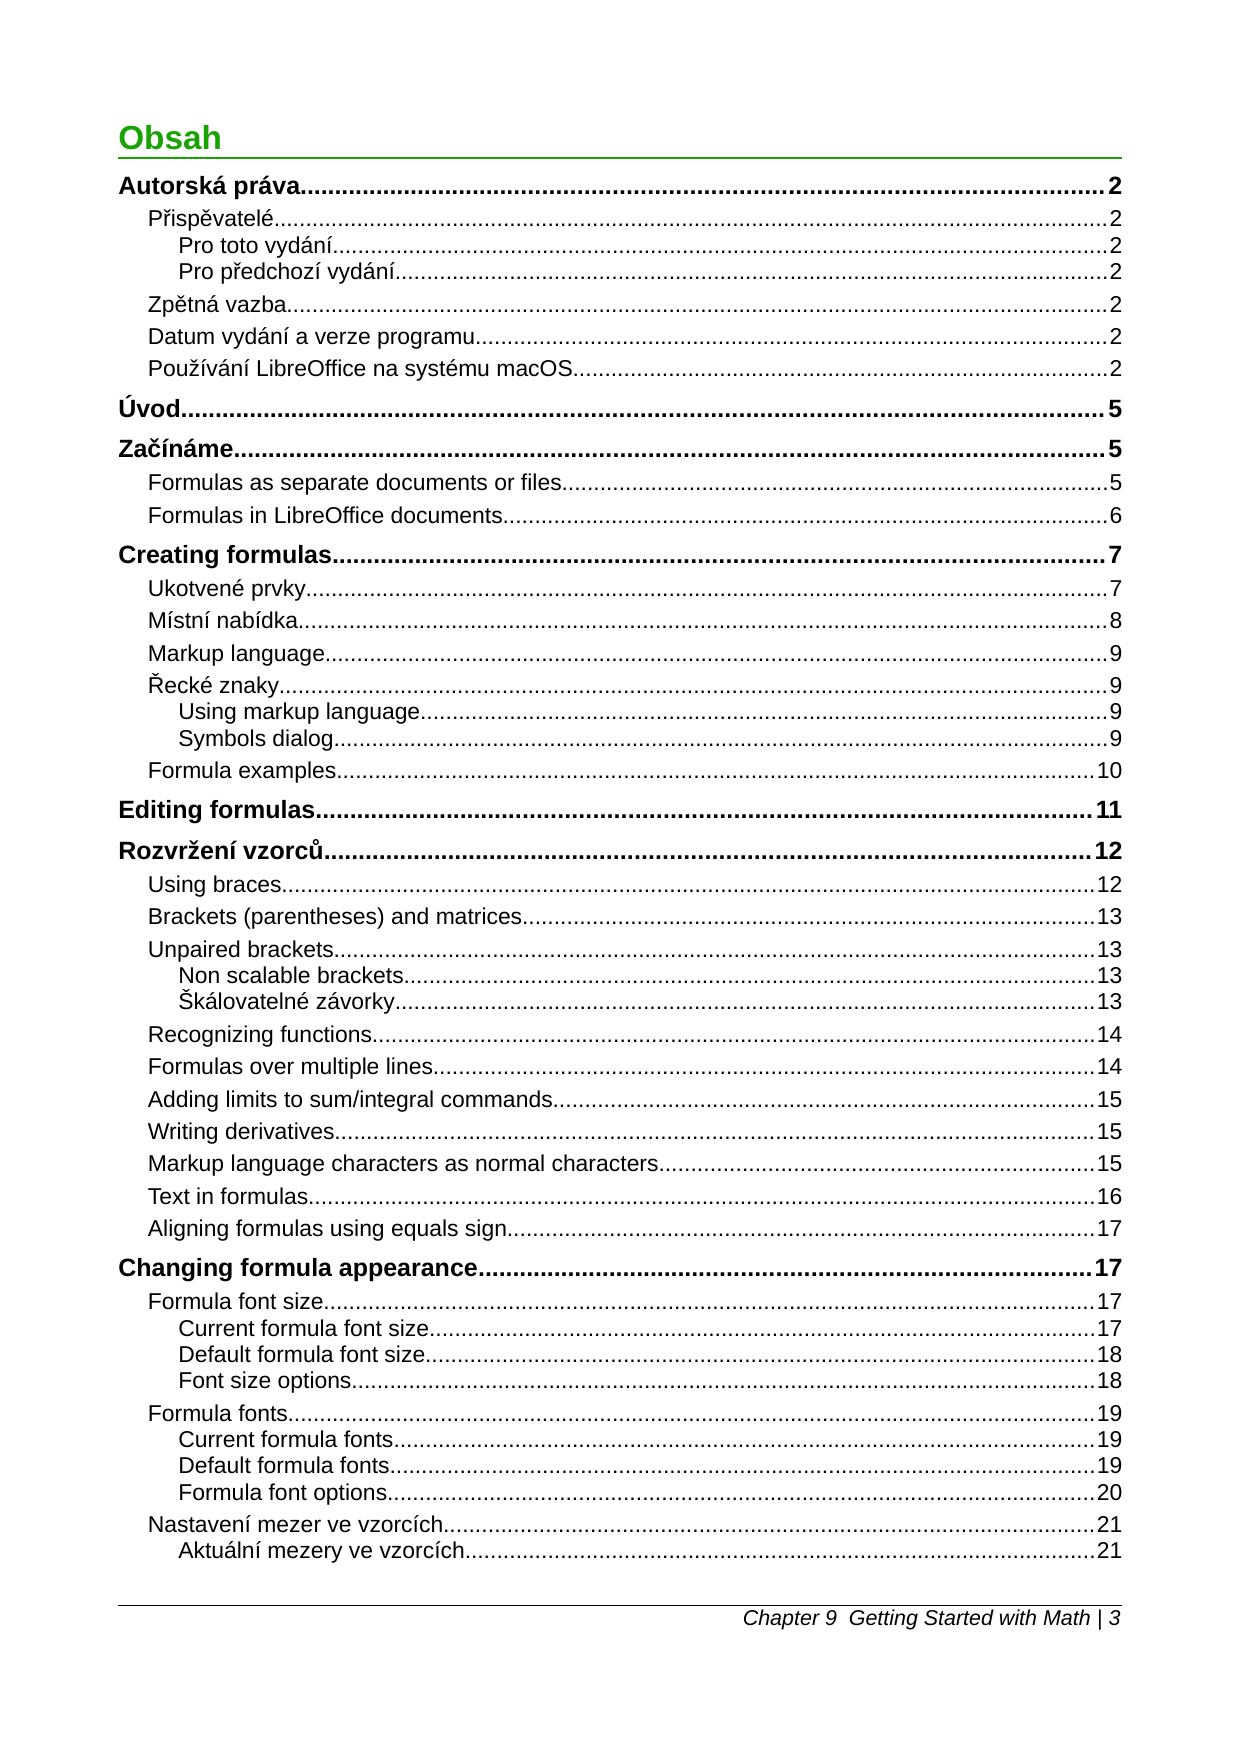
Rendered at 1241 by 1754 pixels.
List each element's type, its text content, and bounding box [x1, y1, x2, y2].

text Creating formulas 7 [118, 540, 1122, 569]
text Formula font options 20 [178, 1479, 1122, 1505]
text Adding limits to sum/integral commands 15 [148, 1086, 1122, 1112]
text Current formula fonts 19 [178, 1426, 1122, 1452]
text Používání LibreOffice na systému macOS 2 [148, 355, 1122, 382]
text Writing derivatives 15 [148, 1118, 1122, 1144]
text Font size options 18 [178, 1367, 1122, 1394]
text Current formula font size 17 [178, 1314, 1122, 1341]
subtitle Obsah [118, 118, 1122, 157]
text Formula examples 10 [148, 757, 1122, 783]
text Začínáme 5 [118, 434, 1122, 463]
text Changing formula appearance 17 [118, 1253, 1122, 1282]
text Přispěvatelé 2 [148, 205, 1122, 232]
text Editing formulas 11 [118, 795, 1122, 824]
text Nastavení mezer ve vzorcích 21 [148, 1511, 1122, 1537]
text Markup language characters as normal characters 15 [148, 1150, 1122, 1177]
text Místní nabídka 8 [148, 607, 1122, 633]
text Markup language 9 [148, 639, 1122, 666]
text Brackets (parentheses) and matrices 13 [148, 903, 1122, 929]
text Non scalable brackets 13 [178, 962, 1122, 988]
text Text in formulas 16 [148, 1183, 1122, 1209]
text Using braces 12 [148, 871, 1122, 897]
text Default formula font size 18 [178, 1341, 1122, 1367]
text Pro toto vydání 2 [178, 232, 1122, 258]
text Unpaired brackets 13 [148, 936, 1122, 962]
text Formulas in LibreOffice documents 6 [148, 502, 1122, 528]
text Recognizing functions 14 [148, 1021, 1122, 1047]
text Symbols dialog 9 [178, 724, 1122, 751]
text Úvod 5 [118, 394, 1122, 422]
text Pro předchozí vydání 2 [178, 258, 1122, 284]
text Formula font size 17 [148, 1288, 1122, 1314]
text Formulas over multiple lines 14 [148, 1053, 1122, 1079]
text Řecké znaky 9 [148, 672, 1122, 698]
text Autorská práva 2 [118, 171, 1122, 199]
text Aligning formulas using equals sign 17 [148, 1215, 1122, 1241]
text Rozvržení vzorců 12 [118, 836, 1122, 865]
text Using markup language 9 [178, 698, 1122, 724]
text Škálovatelné závorky 13 [178, 988, 1122, 1015]
text Formulas as separate documents or files 5 [148, 469, 1122, 496]
text Zpětná vazba 2 [148, 291, 1122, 317]
text Default formula fonts 19 [178, 1452, 1122, 1479]
text Ukotvené prvky 7 [148, 575, 1122, 601]
text Aktuální mezery ve vzorcích 21 [178, 1537, 1122, 1564]
text Formula fonts 19 [148, 1400, 1122, 1426]
text Datum vydání a verze programu 2 [148, 323, 1122, 349]
